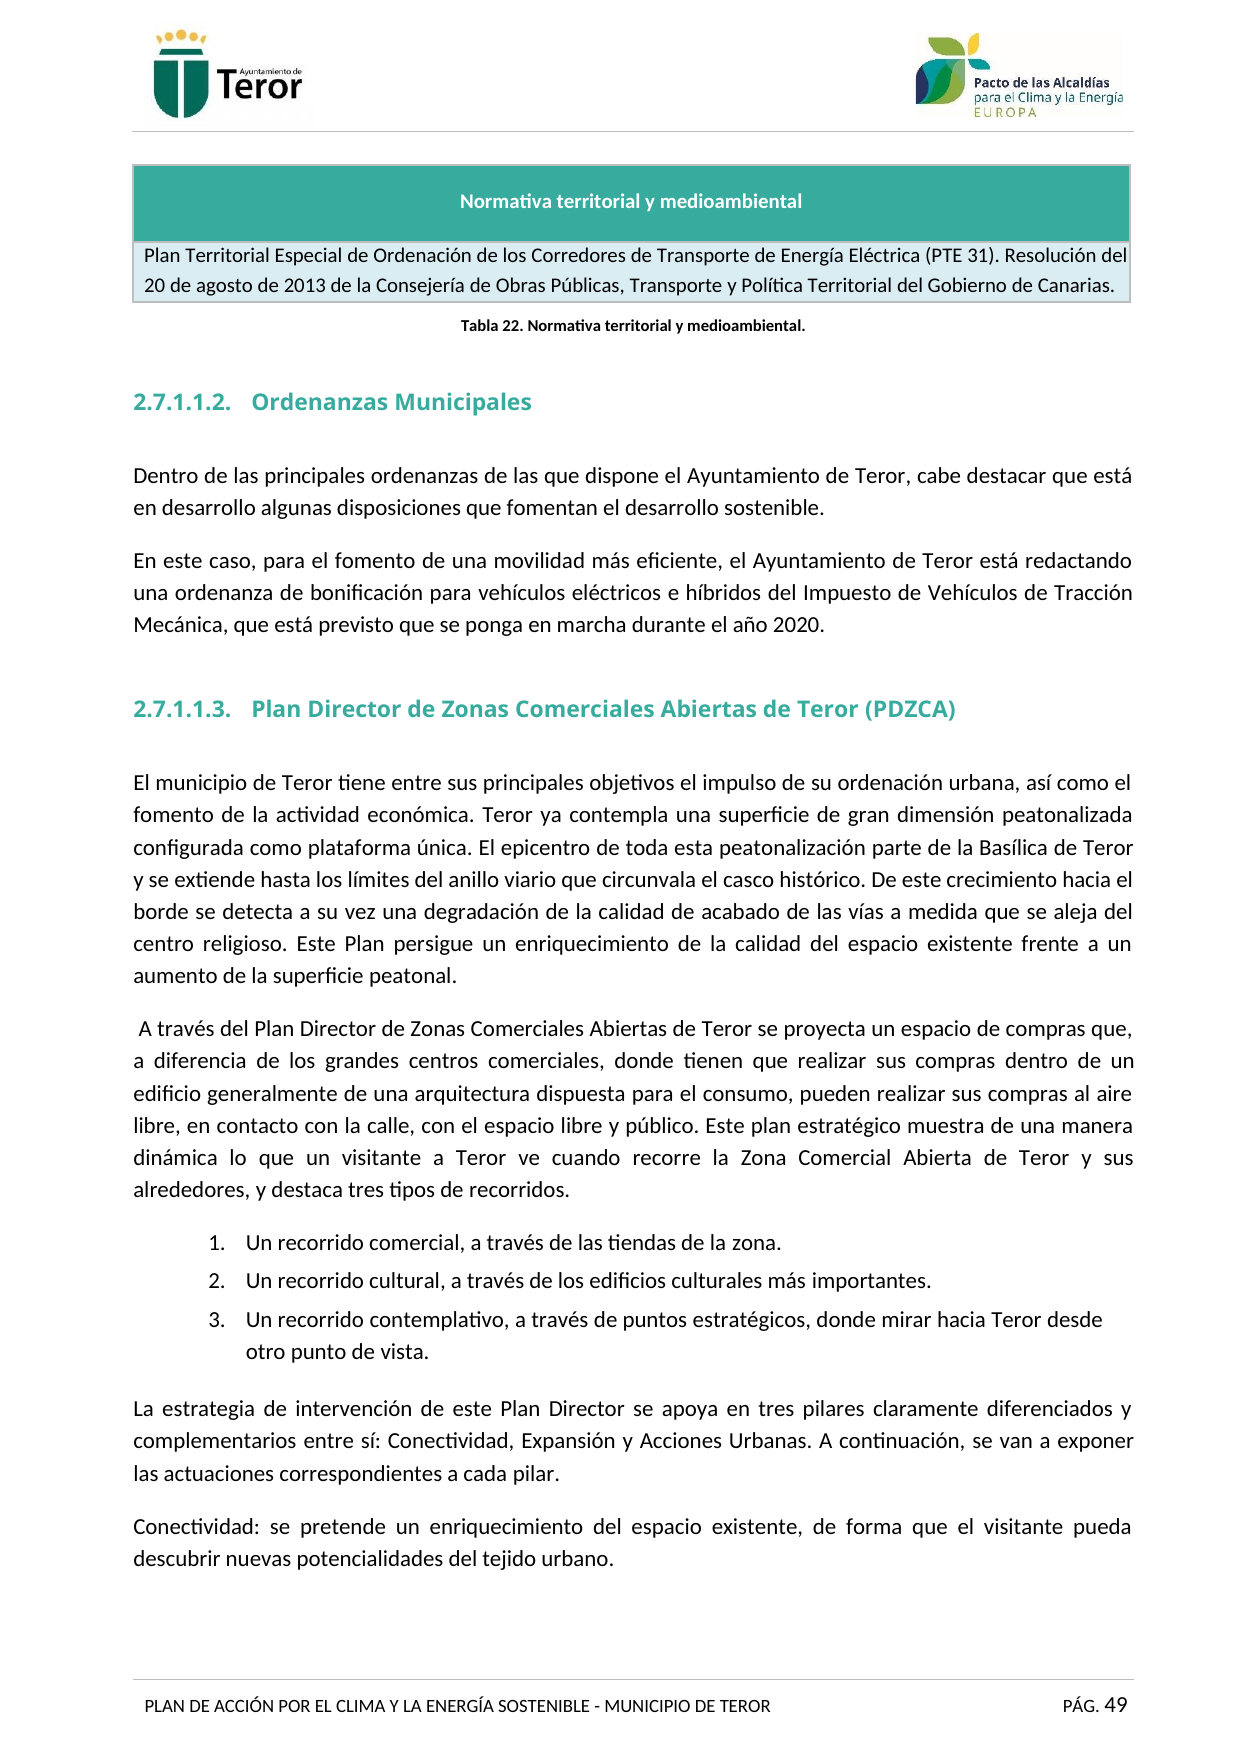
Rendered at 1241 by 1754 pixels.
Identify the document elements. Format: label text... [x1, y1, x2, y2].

text Tabla 22. Normativa territorial y medioambiental. [461, 316, 1146, 336]
text El municipio de Teror tiene entre sus principales objetivos el impulso de su ordenación urbana, así como el fomento de la actividad económica. Teror ya contempla una superficie de gran dimensión peatonalizada configurada como plataforma única. El epicentro de toda esta peatonalización parte de la Basílica de Teror y se extiende hasta los límites del anillo viario que circunvala el casco histórico. De este crecimiento hacia el borde se detecta a su vez una degradación de la calidad de acabado de las vías a medida que se aleja del centro religioso. Este Plan persigue un enriquecimiento de la calidad del espacio existente frente a un aumento de la superficie peatonal. [133, 768, 1135, 989]
list Un recorrido contemplativo, a través de puntos estratégicos, donde mirar hacia Teror desde otro punto de vista. [208, 1305, 1134, 1365]
list Un recorrido comercial, a través de las tiendas de la zona. [208, 1228, 1146, 1256]
text La estrategia de intervención de este Plan Director se apoya en tres pilares claramente diferenciados y complementarios entre sí: Conectividad, Expansión y Acciones Urbanas. A continuación, se van a exponer las actuaciones correspondientes a cada pilar. [133, 1394, 1134, 1487]
text En este caso, para el fomento de una movilidad más eficiente, el Ayuntamiento de Teror está redactando una ordenanza de bonificación para vehículos eléctricos e híbridos del Impuesto de Vehículos de Tracción Mecánica, que está previsto que se ponga en marcha durante el año 2020. [133, 546, 1134, 638]
text Dentro de las principales ordenanzas de las que dispone el Ayuntamiento de Teror, cabe destacar que está en desarrollo algunas disposiciones que fomentan el desarrollo sostenible. [133, 461, 1135, 521]
picture [915, 33, 1123, 117]
subtitle Ordenanzas Municipales [133, 386, 1146, 417]
table_header Normativa territorial y medioambiental [134, 166, 1129, 241]
subtitle Plan Director de Zonas Comerciales Abiertas de Teror (PDZCA) [133, 693, 1146, 724]
text A través del Plan Director de Zonas Comerciales Abiertas de Teror se proyecta un espacio de compras que, a diferencia de los grandes centros comerciales, donde tienen que realizar sus compras dentro de un edificio generalmente de una arquitectura dispuesta para el consumo, pueden realizar sus compras al aire libre, en contacto con la calle, con el espacio libre y público. Este plan estratégico muestra de una manera dinámica lo que un visitante a Teror ve cuando recorre la Zona Comercial Abierta de Teror y sus alrededores, y destaca tres tipos de recorridos. [133, 1014, 1135, 1203]
picture [144, 23, 316, 127]
list Un recorrido cultural, a través de los edificios culturales más importantes. [208, 1267, 1146, 1295]
table_cell Plan Territorial Especial de Ordenación de los Corredores de Transporte de Energía Eléctrica (PTE 31). Resolución del 20 de agosto de 2013 de la Consejería de Obras Públicas, Transporte y Política Territorial del Gobierno de Canarias. [134, 243, 1129, 301]
text Conectividad: se pretende un enriquecimiento del espacio existente, de forma que el visitante pueda descubrir nuevas potencialidades del tejido urbano. [133, 1512, 1134, 1572]
